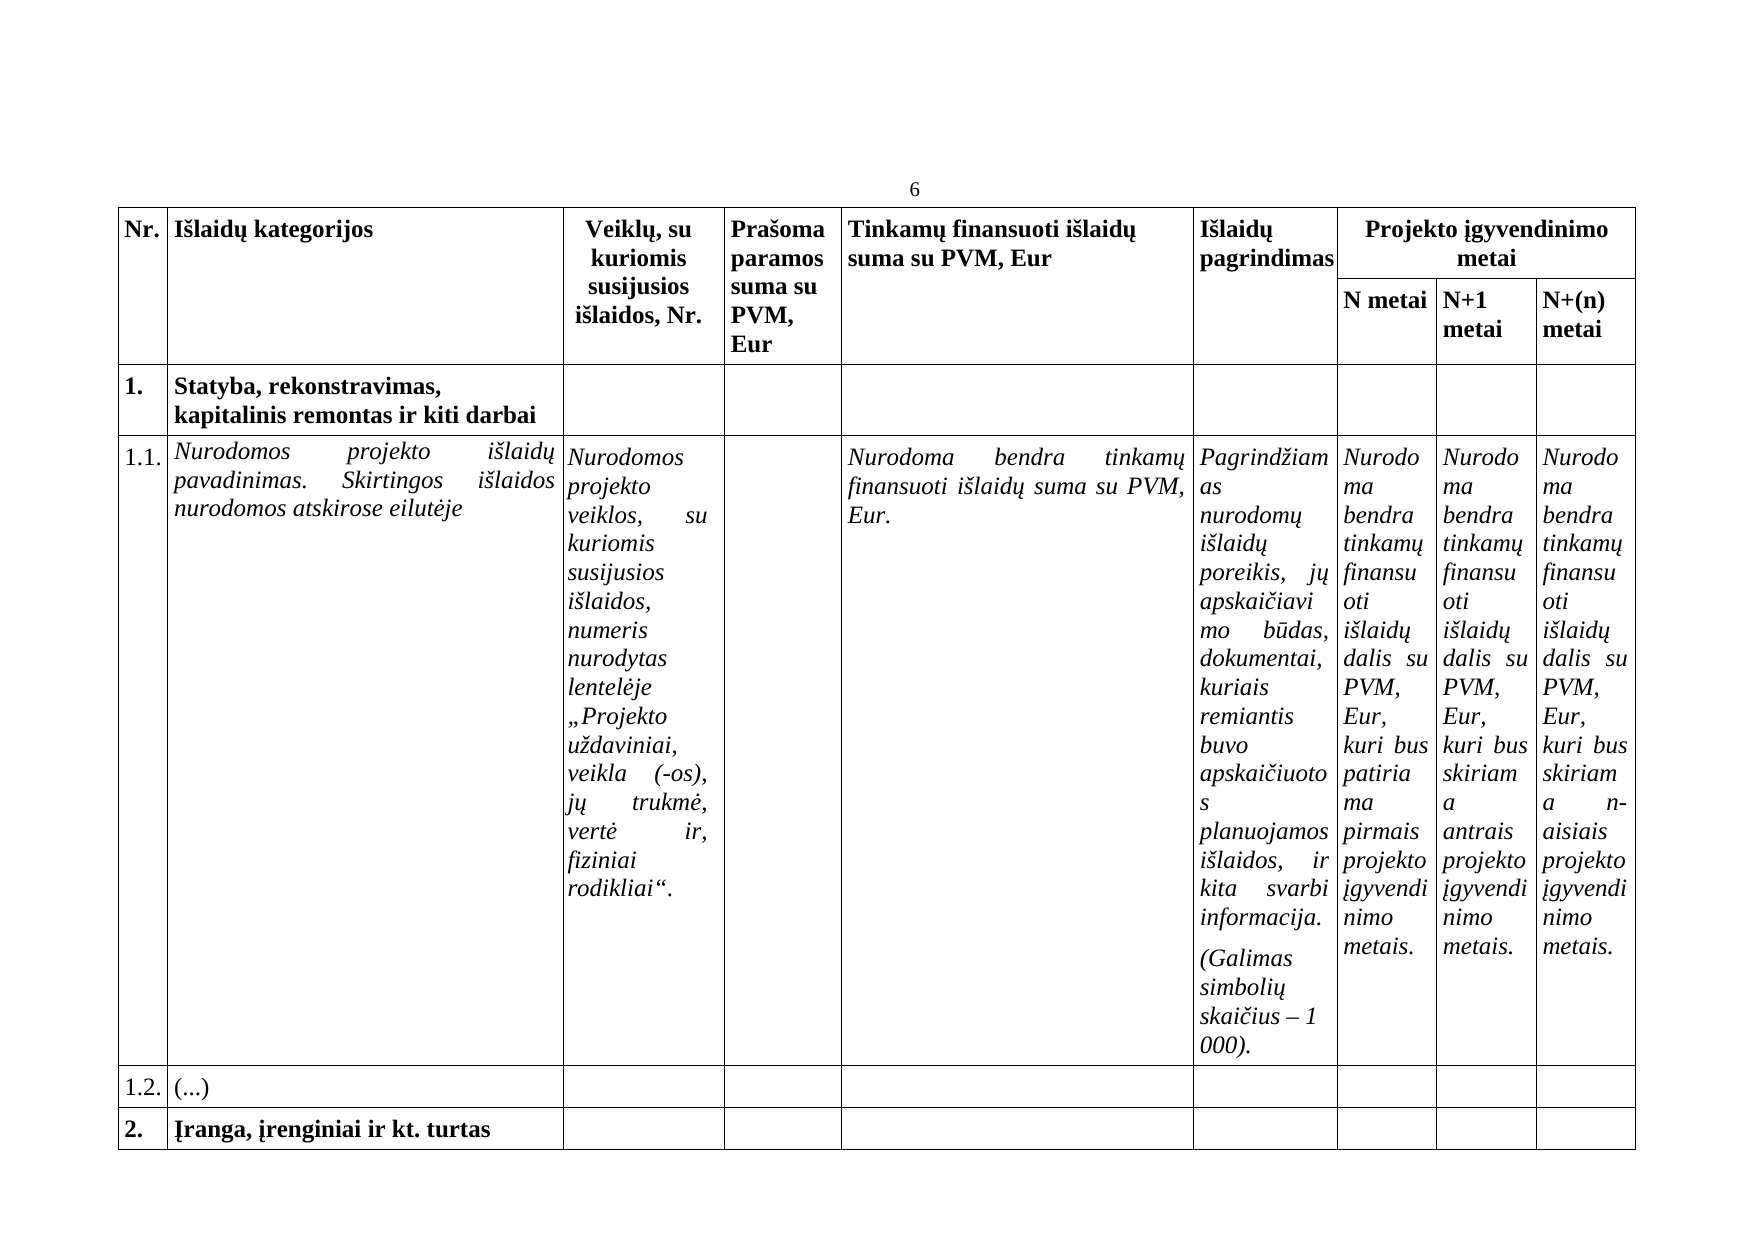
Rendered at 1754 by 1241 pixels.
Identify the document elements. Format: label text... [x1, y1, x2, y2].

table_cell [1338, 1108, 1436, 1149]
table_cell [725, 436, 841, 1065]
table_cell [725, 1108, 841, 1149]
table_cell [1537, 1108, 1635, 1149]
table_cell [842, 1108, 1193, 1149]
table_header Išlaidų pagrindimas [1194, 208, 1337, 364]
table_cell (...) [168, 1066, 563, 1107]
table_cell 2. [119, 1108, 167, 1149]
table_cell Pagrindžiamas nurodomų išlaidų poreikis, jų apskaičiavimo būdas, dokumentai, kuriais remiantis buvo apskaičiuotos planuojamos išlaidos, ir kita svarbi informacija. (Galimas simbolių skaičius – 1 000). [1194, 436, 1337, 1065]
table_cell [564, 1108, 724, 1149]
table_cell [564, 365, 724, 435]
table_header Išlaidų kategorijos [168, 208, 563, 364]
table_header Nr. [119, 208, 167, 364]
table_cell Įranga, įrenginiai ir kt. turtas [168, 1108, 563, 1149]
table_cell [1338, 1066, 1436, 1107]
table_cell Nurodomos projekto veiklos, su kuriomis susijusios išlaidos, numeris nurodytas lentelėje „Projekto uždaviniai, veikla (-os), jų trukmė, vertė ir, fiziniai rodikliai“. [564, 436, 724, 1065]
table_cell N+(n) metai [1537, 279, 1635, 364]
table_cell [1437, 1108, 1536, 1149]
table_cell [1537, 365, 1635, 435]
table_cell Nurodomos projekto išlaidų pavadinimas. Skirtingos išlaidos nurodomos atskirose eilutėje [168, 436, 563, 1065]
table_cell [1437, 1066, 1536, 1107]
table_cell [1194, 365, 1337, 435]
table_header Projekto įgyvendinimo metai [1338, 208, 1635, 278]
table_cell 1.2. [119, 1066, 167, 1107]
table_cell [1338, 365, 1436, 435]
table_cell [842, 1066, 1193, 1107]
table_header Veiklų, su kuriomis susijusios išlaidos, Nr. [564, 208, 724, 364]
table_cell [725, 1066, 841, 1107]
table_cell N+1 metai [1437, 279, 1536, 364]
table_cell N metai [1338, 279, 1436, 364]
table_cell Nurodoma bendra tinkamų finansuoti išlaidų dalis su PVM, Eur, kuri bus skiriama antrais projekto įgyvendinimo metais. [1437, 436, 1536, 1065]
table_cell [1194, 1066, 1337, 1107]
table_cell [564, 1066, 724, 1107]
table_header Prašoma paramos suma su PVM, Eur [725, 208, 841, 364]
table_cell [725, 365, 841, 435]
table_cell Statyba, rekonstravimas, kapitalinis remontas ir kiti darbai [168, 365, 563, 435]
table_cell [842, 365, 1193, 435]
table_header Tinkamų finansuoti išlaidų suma su PVM, Eur [842, 208, 1193, 364]
table_cell 1.1. [119, 436, 167, 1065]
table_cell Nurodoma bendra tinkamų finansuoti išlaidų dalis su PVM, Eur, kuri bus patiriama pirmais projekto įgyvendinimo metais. [1338, 436, 1436, 1065]
table_cell [1537, 1066, 1635, 1107]
table_cell Nurodoma bendra tinkamų finansuoti išlaidų dalis su PVM, Eur, kuri bus skiriama n-aisiais projekto įgyvendinimo metais. [1537, 436, 1635, 1065]
table_cell [1437, 365, 1536, 435]
table_cell Nurodoma bendra tinkamų finansuoti išlaidų suma su PVM, Eur. [842, 436, 1193, 1065]
table_cell [1194, 1108, 1337, 1149]
table_cell 1. [119, 365, 167, 435]
